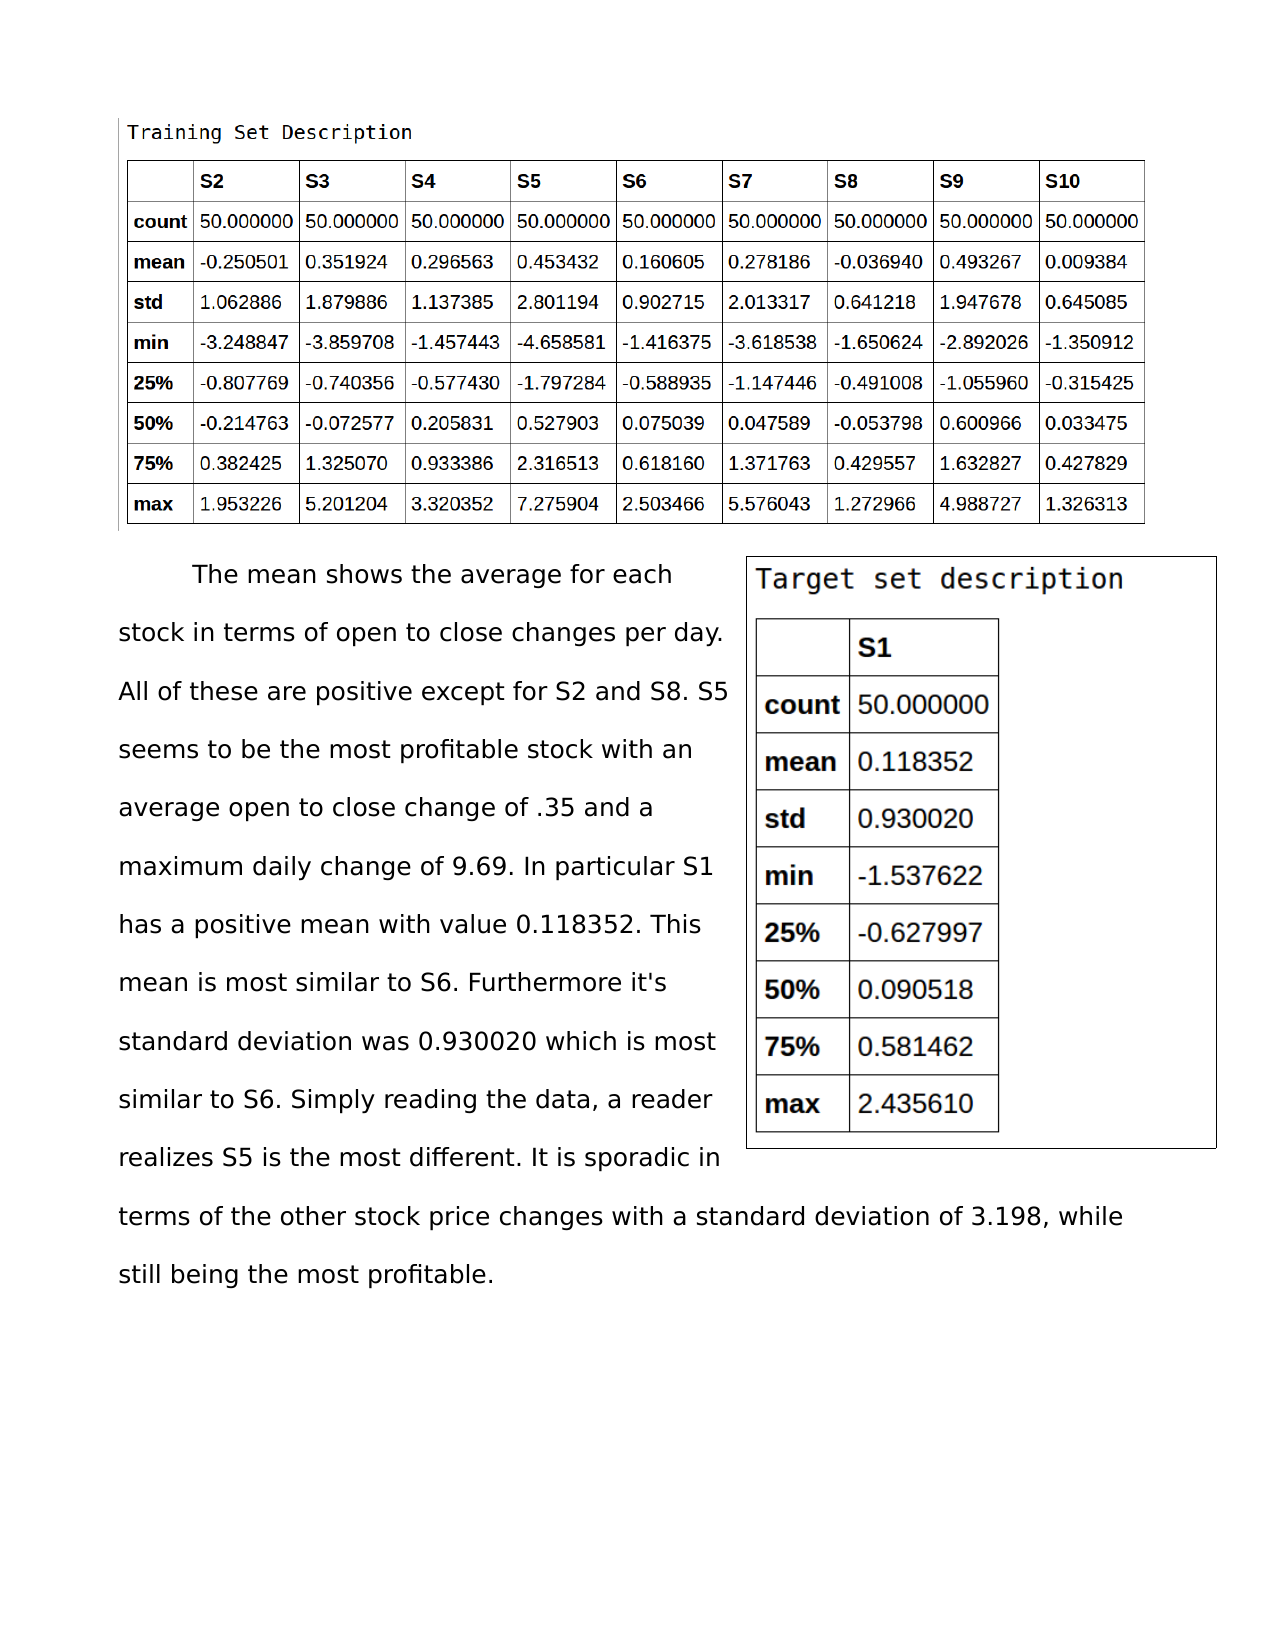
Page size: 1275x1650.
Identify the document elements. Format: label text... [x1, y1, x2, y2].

picture [118, 118, 1157, 531]
text [747, 557, 1216, 1148]
text The mean shows the average for each stock in terms of open to close changes per day. All of these are positive except for S2 and S8. S5 seems to be the most profitable stock with an average open to close change of .35 and a maximum daily change of 9.69. In particular S1 has a positive mean with value 0.118352. This mean is most similar to S6. Furthermore it's standard deviation was 0.930020 which is most similar to S6. Simply reading the data, a reader realizes S5 is the most different. It is sporadic in terms of the other stock price changes with a standard deviation of 3.198, while still being the most profitable. [118, 531, 1157, 1289]
picture [749, 559, 1213, 1145]
